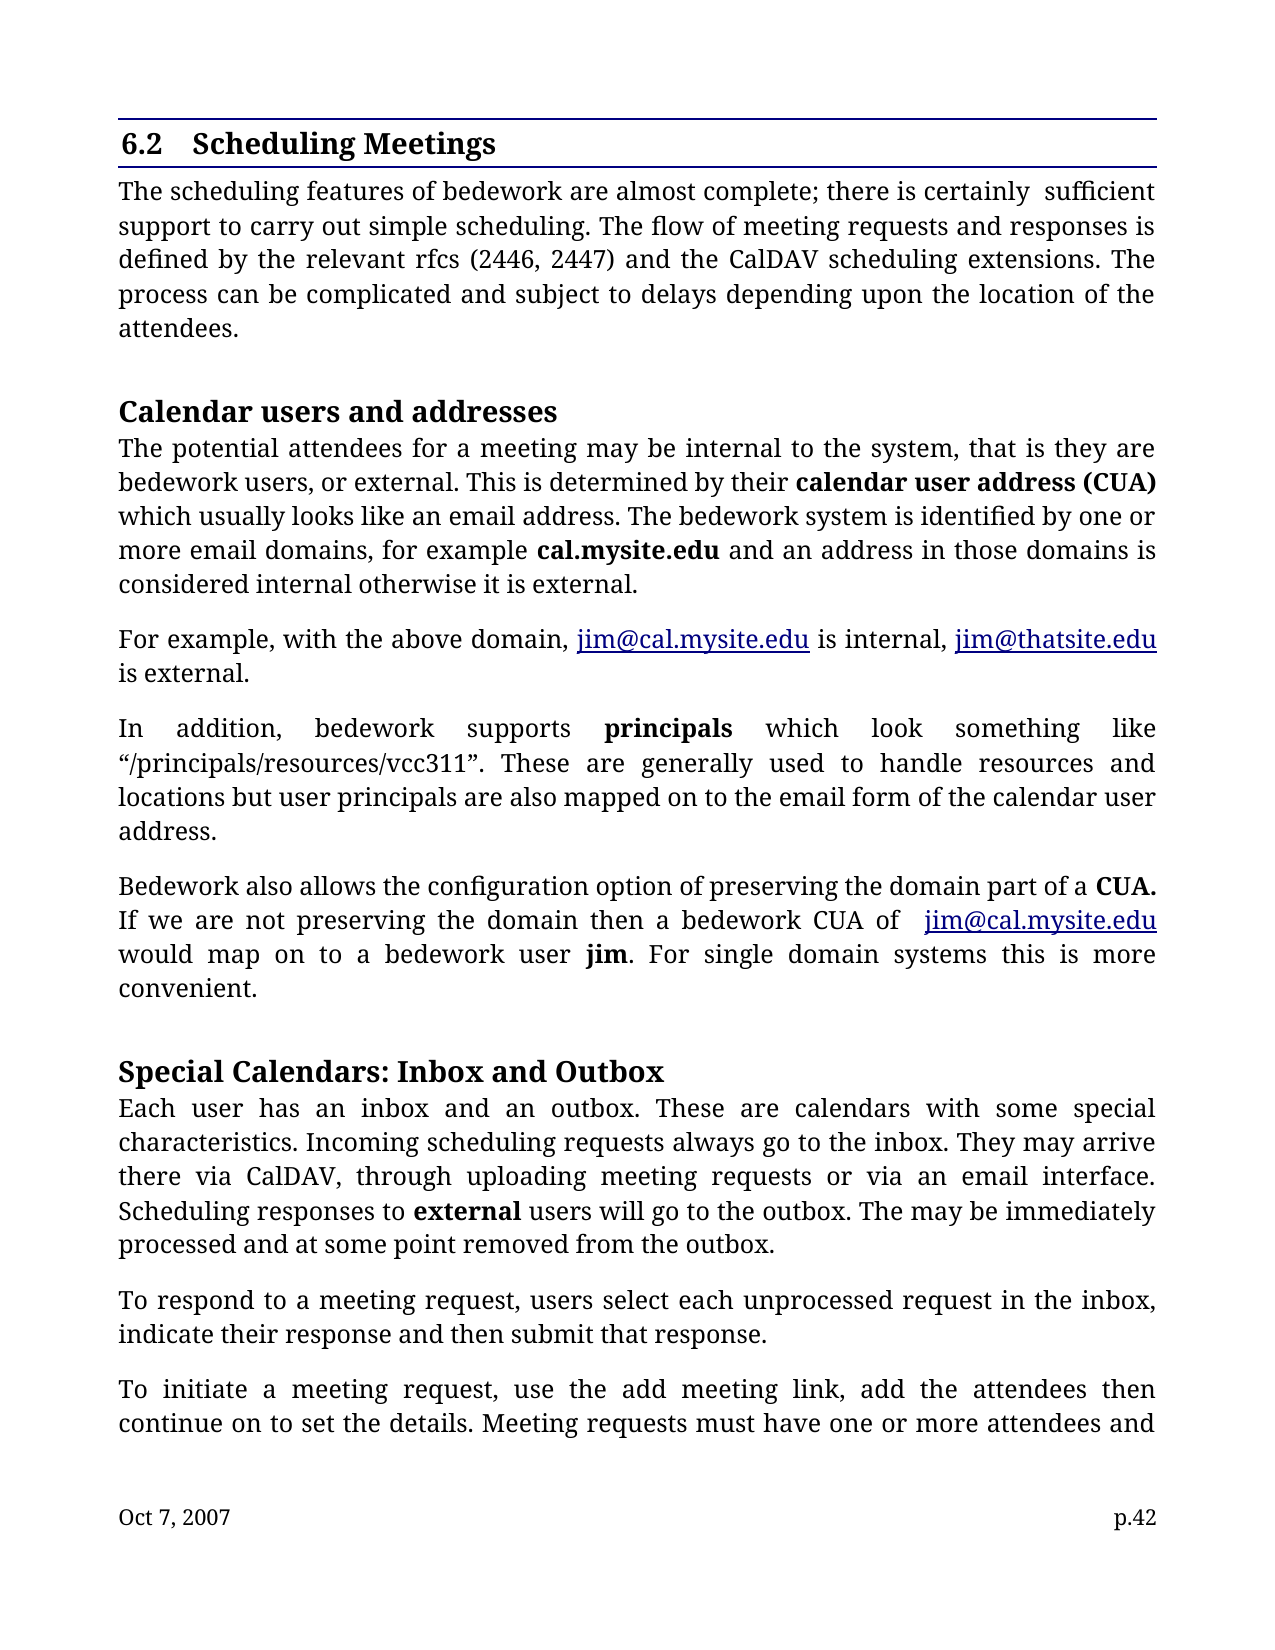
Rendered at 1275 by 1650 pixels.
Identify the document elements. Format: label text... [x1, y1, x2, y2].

text To initiate a meeting request, use the add meeting link, add the attendees then continue on to set the details. Meeting requests must have one or more attendees and [118, 1371, 1157, 1439]
text To respond to a meeting request, users select each unprocessed request in the inbox, indicate their response and then submit that response. [118, 1282, 1157, 1350]
subtitle Scheduling Meetings [118, 120, 1157, 166]
text In addition, bedework supports principals which look something like “/principals/resources/vcc311”. These are generally used to handle resources and locations but user principals are also mapped on to the email form of the calendar user address. [118, 711, 1157, 847]
subtitle Special Calendars: Inbox and Outbox [118, 1051, 1157, 1091]
text The scheduling features of bedework are almost complete; there is certainly sufficient support to carry out simple scheduling. The flow of meeting requests and responses is defined by the relevant rfcs (2446, 2447) and the CalDAV scheduling extensions. The process can be complicated and subject to delays depending upon the location of the attendees. [118, 174, 1157, 344]
text Each user has an inbox and an outbox. These are calendars with some special characteristics. Incoming scheduling requests always go to the inbox. They may arrive there via CalDAV, through uploading meeting requests or via an email interface. Scheduling responses to external users will go to the outbox. The may be immediately processed and at some point removed from the outbox. [118, 1091, 1157, 1261]
text The potential attendees for a meeting may be internal to the system, that is they are bedework users, or external. This is determined by their calendar user address (CUA) which usually looks like an email address. The bedework system is identified by one or more email domains, for example cal.mysite.edu and an address in those domains is considered internal otherwise it is external. [118, 431, 1157, 601]
subtitle Calendar users and addresses [118, 391, 1157, 431]
text For example, with the above domain, jim@cal.mysite.edu is internal, jim@thatsite.edu is external. [118, 622, 1157, 690]
text Bedework also allows the configuration option of preserving the domain part of a CUA. If we are not preserving the domain then a bedework CUA of jim@cal.mysite.edu would map on to a bedework user jim. For single domain systems this is more convenient. [118, 868, 1157, 1005]
